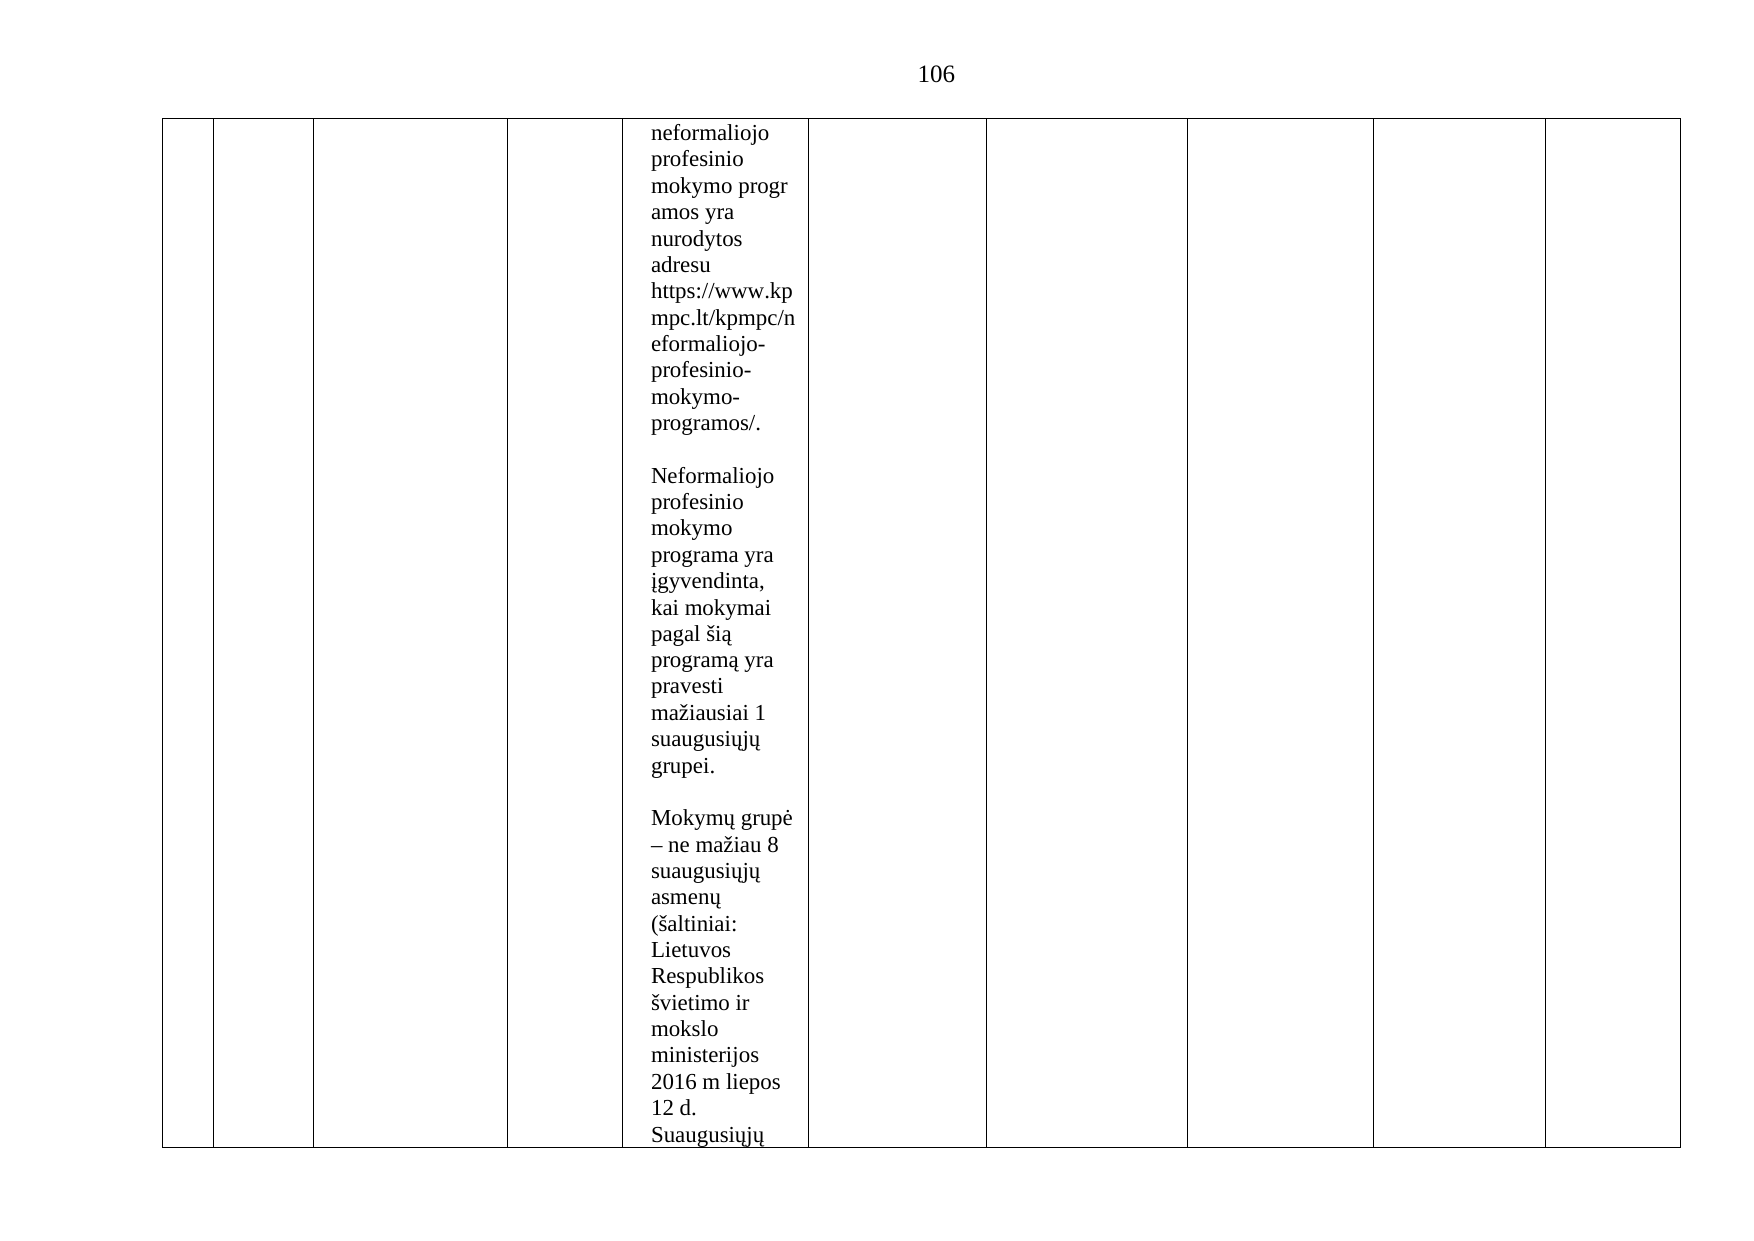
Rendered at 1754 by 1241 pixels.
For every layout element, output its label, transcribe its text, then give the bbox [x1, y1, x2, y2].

table_cell [809, 119, 986, 1147]
table_cell [163, 119, 213, 1147]
table_cell neformaliojo profesinio mokymo programos yra nurodytos adresu https://www.kpmpc.lt/kpmpc/neformaliojo-profesinio-mokymo-programos/. Neformaliojo profesinio mokymo programa yra įgyvendinta, kai mokymai pagal šią programą yra pravesti mažiausiai 1 suaugusiųjų grupei. Mokymų grupė – ne mažiau 8 suaugusiųjų asmenų (šaltiniai: Lietuvos Respublikos švietimo ir mokslo ministerijos 2016 m liepos 12 d. Suaugusiųjų [623, 119, 808, 1147]
table_cell [1546, 119, 1680, 1147]
table_cell [214, 119, 313, 1147]
table_cell [1374, 119, 1545, 1147]
table_cell [314, 119, 507, 1147]
table_cell [508, 119, 622, 1147]
table_cell [987, 119, 1187, 1147]
table_cell [1188, 119, 1373, 1147]
